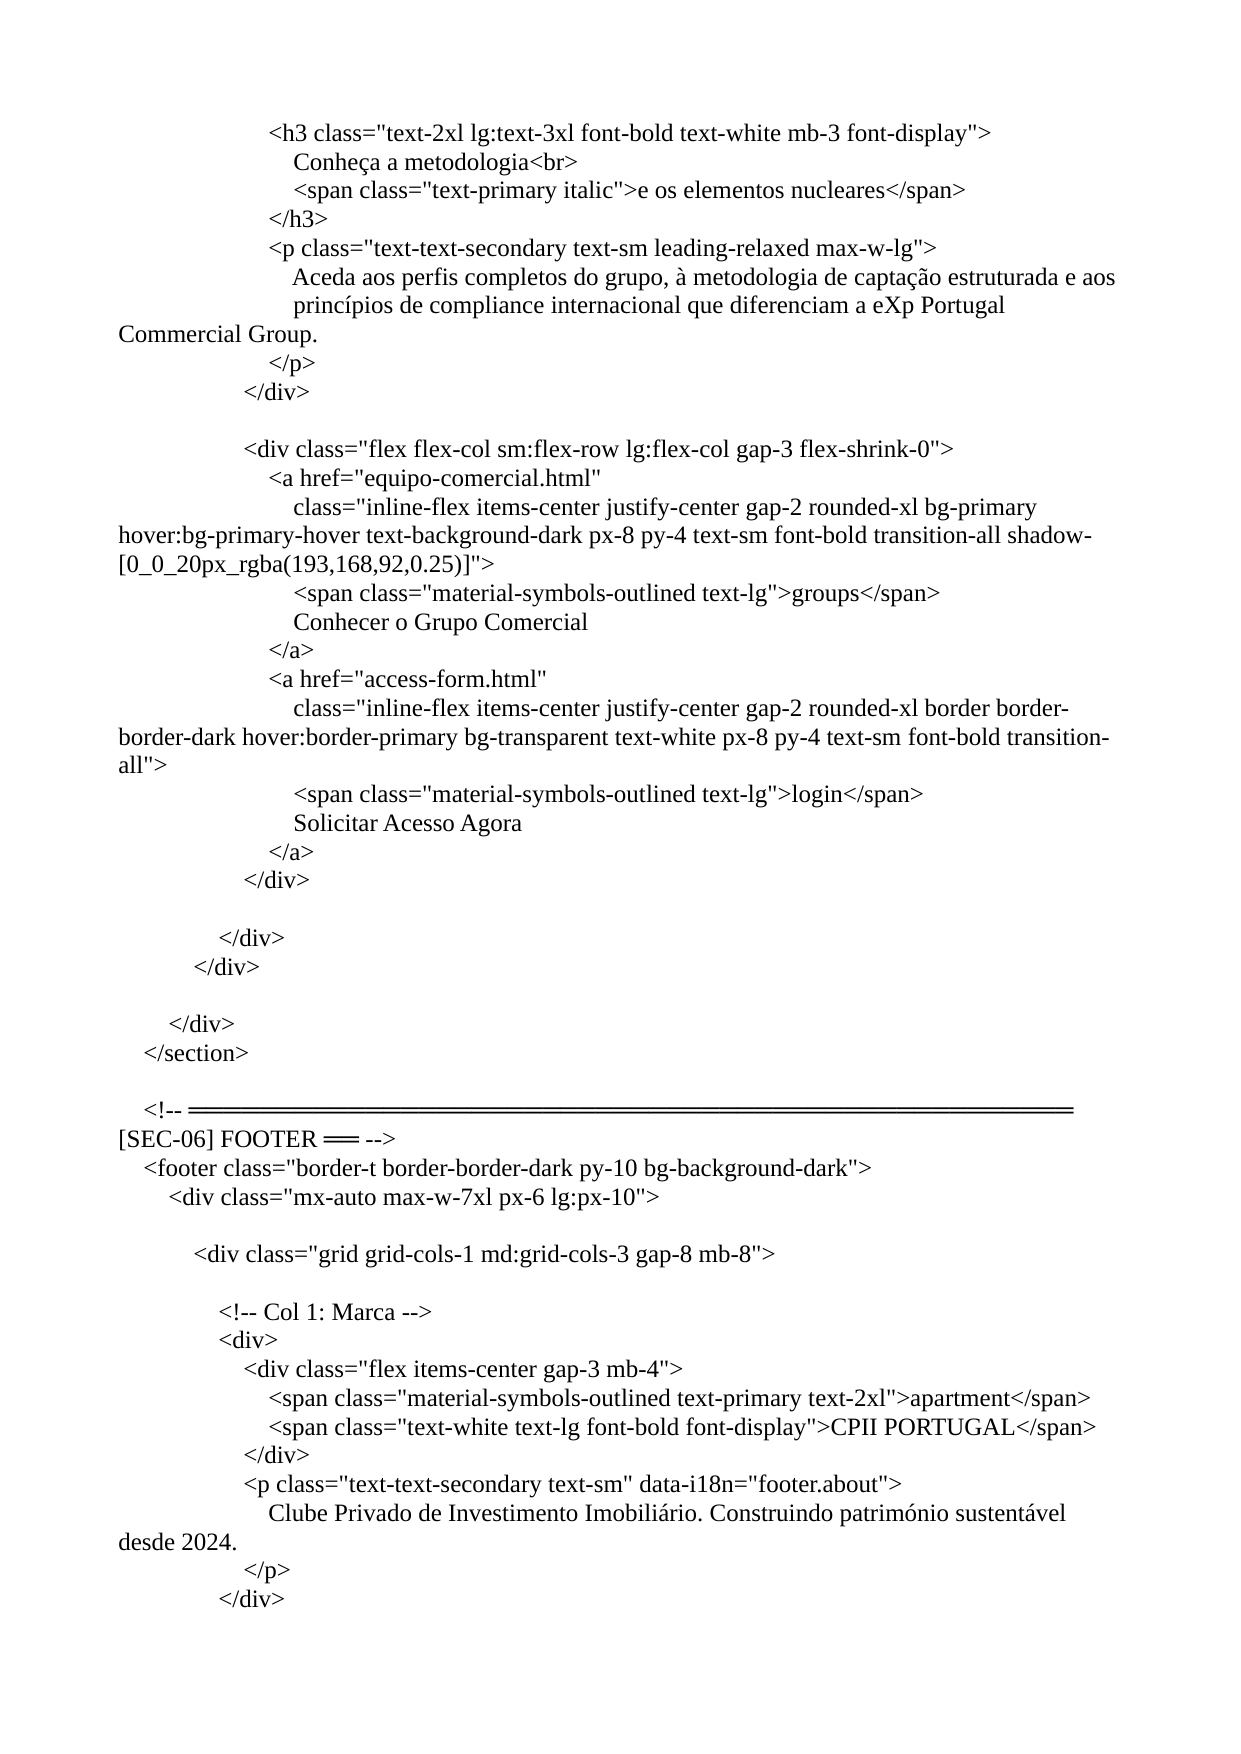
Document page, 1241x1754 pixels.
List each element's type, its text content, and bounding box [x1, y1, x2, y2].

table_cell <h3 class="text-2xl lg:text-3xl font-bold text-white mb-3 font-display"> Conheça a metodologia<br> <span class="text-primary italic">e os elementos nucleares</span> </h3> <p class="text-text-secondary text-sm leading-relaxed max-w-lg"> Aceda aos perfis completos do grupo, à metodologia de captação estruturada e aos princípios de compliance internacional que diferenciam a eXp Portugal Commercial Group. </p> </div> <div class="flex flex-col sm:flex-row lg:flex-col gap-3 flex-shrink-0"> <a href="equipo-comercial.html" class="inline-flex items-center justify-center gap-2 rounded-xl bg-primary hover:bg-primary-hover text-background-dark px-8 py-4 text-sm font-bold transition-all shadow-[0_0_20px_rgba(193,168,92,0.25)]"> <span class="material-symbols-outlined text-lg">groups</span> Conhecer o Grupo Comercial </a> <a href="access-form.html" class="inline-flex items-center justify-center gap-2 rounded-xl border border-border-dark hover:border-primary bg-transparent text-white px-8 py-4 text-sm font-bold transition-all"> <span class="material-symbols-outlined text-lg">login</span> Solicitar Acesso Agora </a> </div> </div> </div> </div> </section> <!-- ══════════════════════════════════════════════════ [SEC-06] FOOTER ══ --> <footer class="border-t border-border-dark py-10 bg-background-dark"> <div class="mx-auto max-w-7xl px-6 lg:px-10"> <div class="grid grid-cols-1 md:grid-cols-3 gap-8 mb-8"> <!-- Col 1: Marca --> <div> <div class="flex items-center gap-3 mb-4"> <span class="material-symbols-outlined text-primary text-2xl">apartment</span> <span class="text-white text-lg font-bold font-display">CPII PORTUGAL</span> </div> <p class="text-text-secondary text-sm" data-i18n="footer.about"> Clube Privado de Investimento Imobiliário. Construindo património sustentável desde 2024. </p> </div> [118, 118, 1122, 1613]
